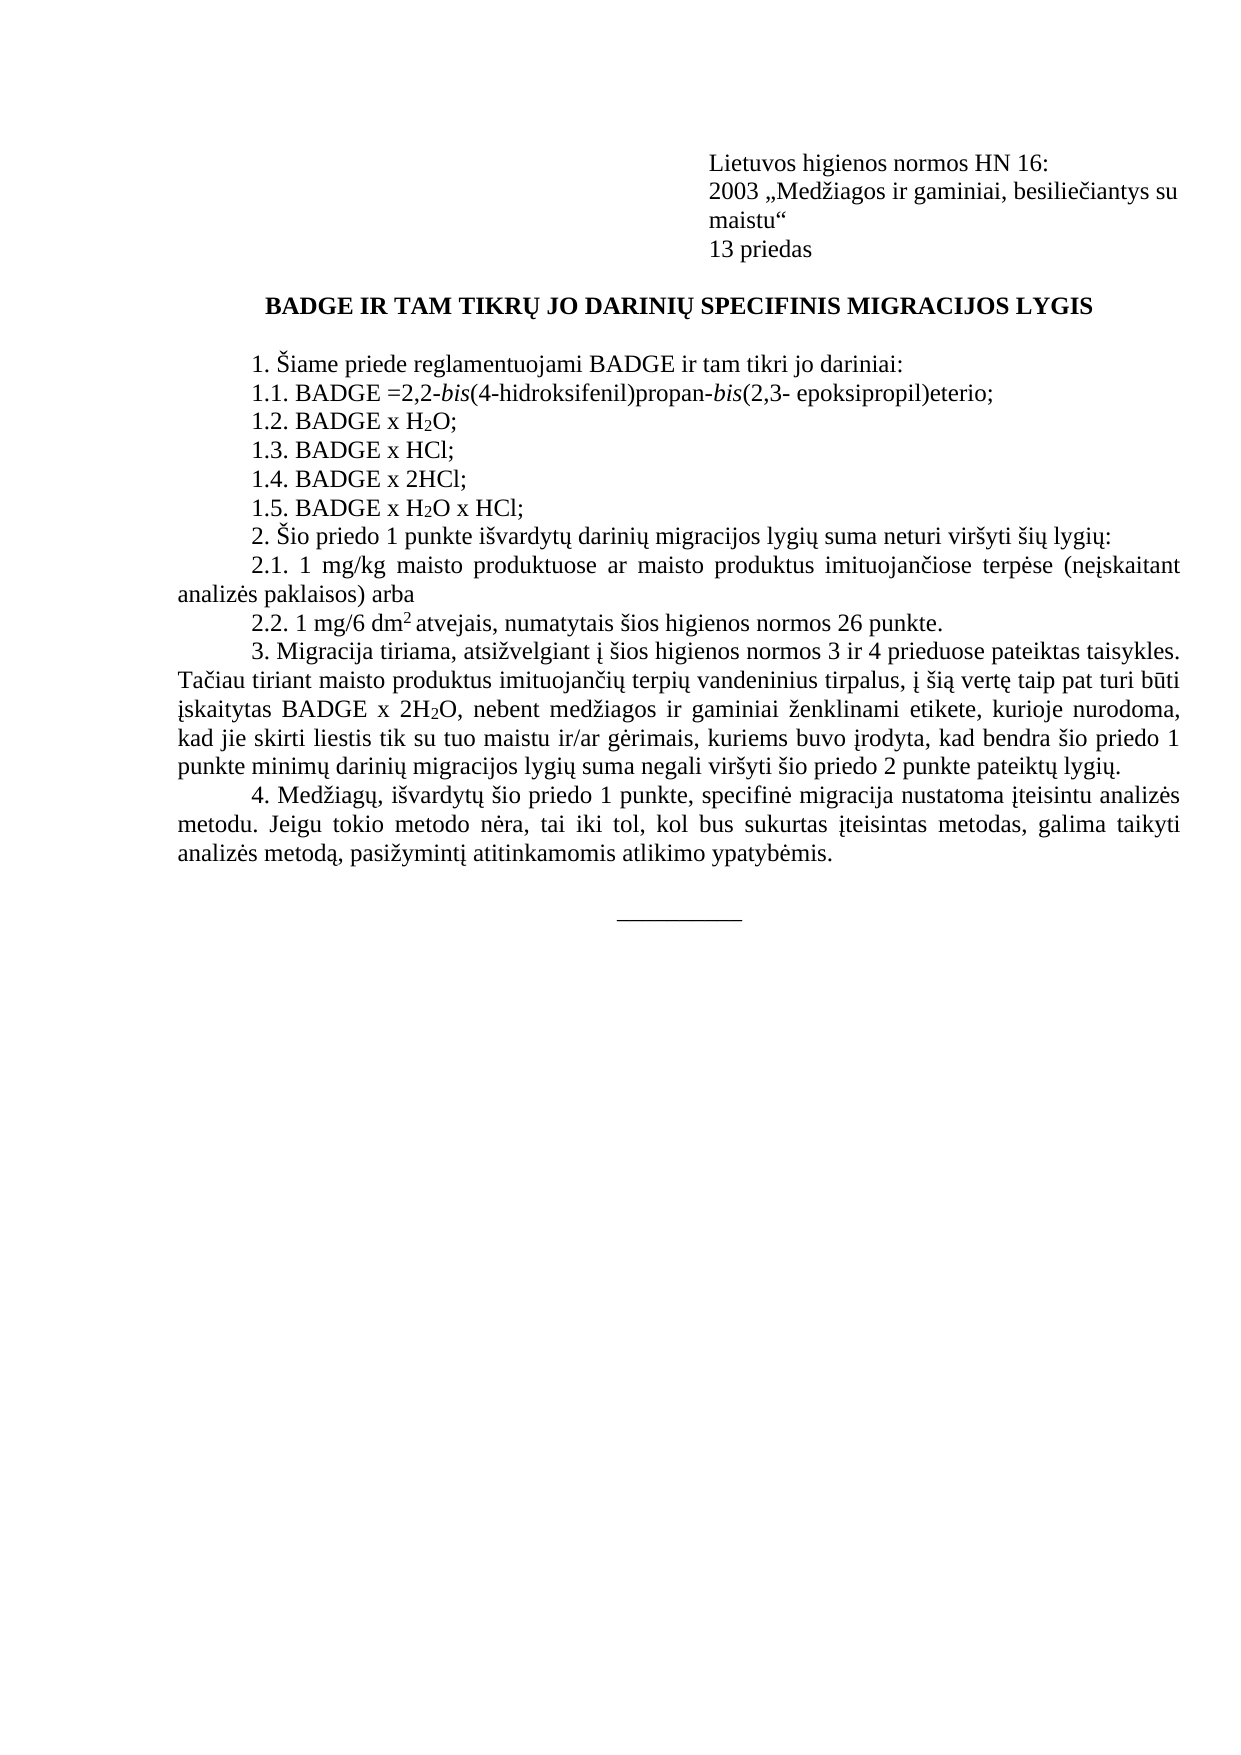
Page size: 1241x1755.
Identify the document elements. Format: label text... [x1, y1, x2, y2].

text 2.1. 1 mg/kg maisto produktuose ar maisto produktus imituojančiose terpėse (neįskaitant analizės paklaisos) arba [177, 550, 1181, 608]
text 4. Medžiagų, išvardytų šio priedo 1 punkte, specifinė migracija nustatoma įteisintu analizės metodu. Jeigu tokio metodo nėra, tai iki tol, kol bus sukurtas įteisintas metodas, galima taikyti analizės metodą, pasižymintį atitinkamomis atlikimo ypatybėmis. [177, 780, 1181, 866]
text Lietuvos higienos normos HN 16: [177, 148, 1181, 176]
text BADGE IR TAM TIKRŲ JO DARINIŲ SPECIFINIS MIGRACIJOS LYGIS [177, 291, 1181, 320]
text 1. Šiame priede reglamentuojami BADGE ir tam tikri jo dariniai: [177, 349, 1181, 378]
text 13 priedas [177, 234, 1181, 263]
text 2. Šio priedo 1 punkte išvardytų darinių migracijos lygių suma neturi viršyti šių lygių: [177, 521, 1181, 550]
text 1.4. BADGE x 2HCl; [177, 464, 1181, 493]
text 2.2. 1 mg/6 dm2 atvejais, numatytais šios higienos normos 26 punkte. [177, 608, 1181, 636]
text 1.3. BADGE x HCl; [177, 435, 1181, 464]
text __________ [177, 895, 1181, 924]
text 2003 „Medžiagos ir gaminiai, besiliečiantys su [177, 176, 1181, 205]
text 3. Migracija tiriama, atsižvelgiant į šios higienos normos 3 ir 4 prieduose pateiktas taisykles. Tačiau tiriant maisto produktus imituojančių terpių vandeninius tirpalus, į šią vertę taip pat turi būti įskaitytas BADGE x 2H2O, nebent medžiagos ir gaminiai ženklinami etikete, kurioje nurodoma, kad jie skirti liestis tik su tuo maistu ir/ar gėrimais, kuriems buvo įrodyta, kad bendra šio priedo 1 punkte minimų darinių migracijos lygių suma negali viršyti šio priedo 2 punkte pateiktų lygių. [177, 636, 1181, 780]
text 1.2. BADGE x H2O; [177, 406, 1181, 435]
text 1.5. BADGE x H2O x HCl; [177, 493, 1181, 521]
text maistu“ [177, 205, 1181, 234]
text 1.1. BADGE =2,2-bis(4-hidroksifenil)propan-bis(2,3- epoksipropil)eterio; [177, 378, 1181, 406]
